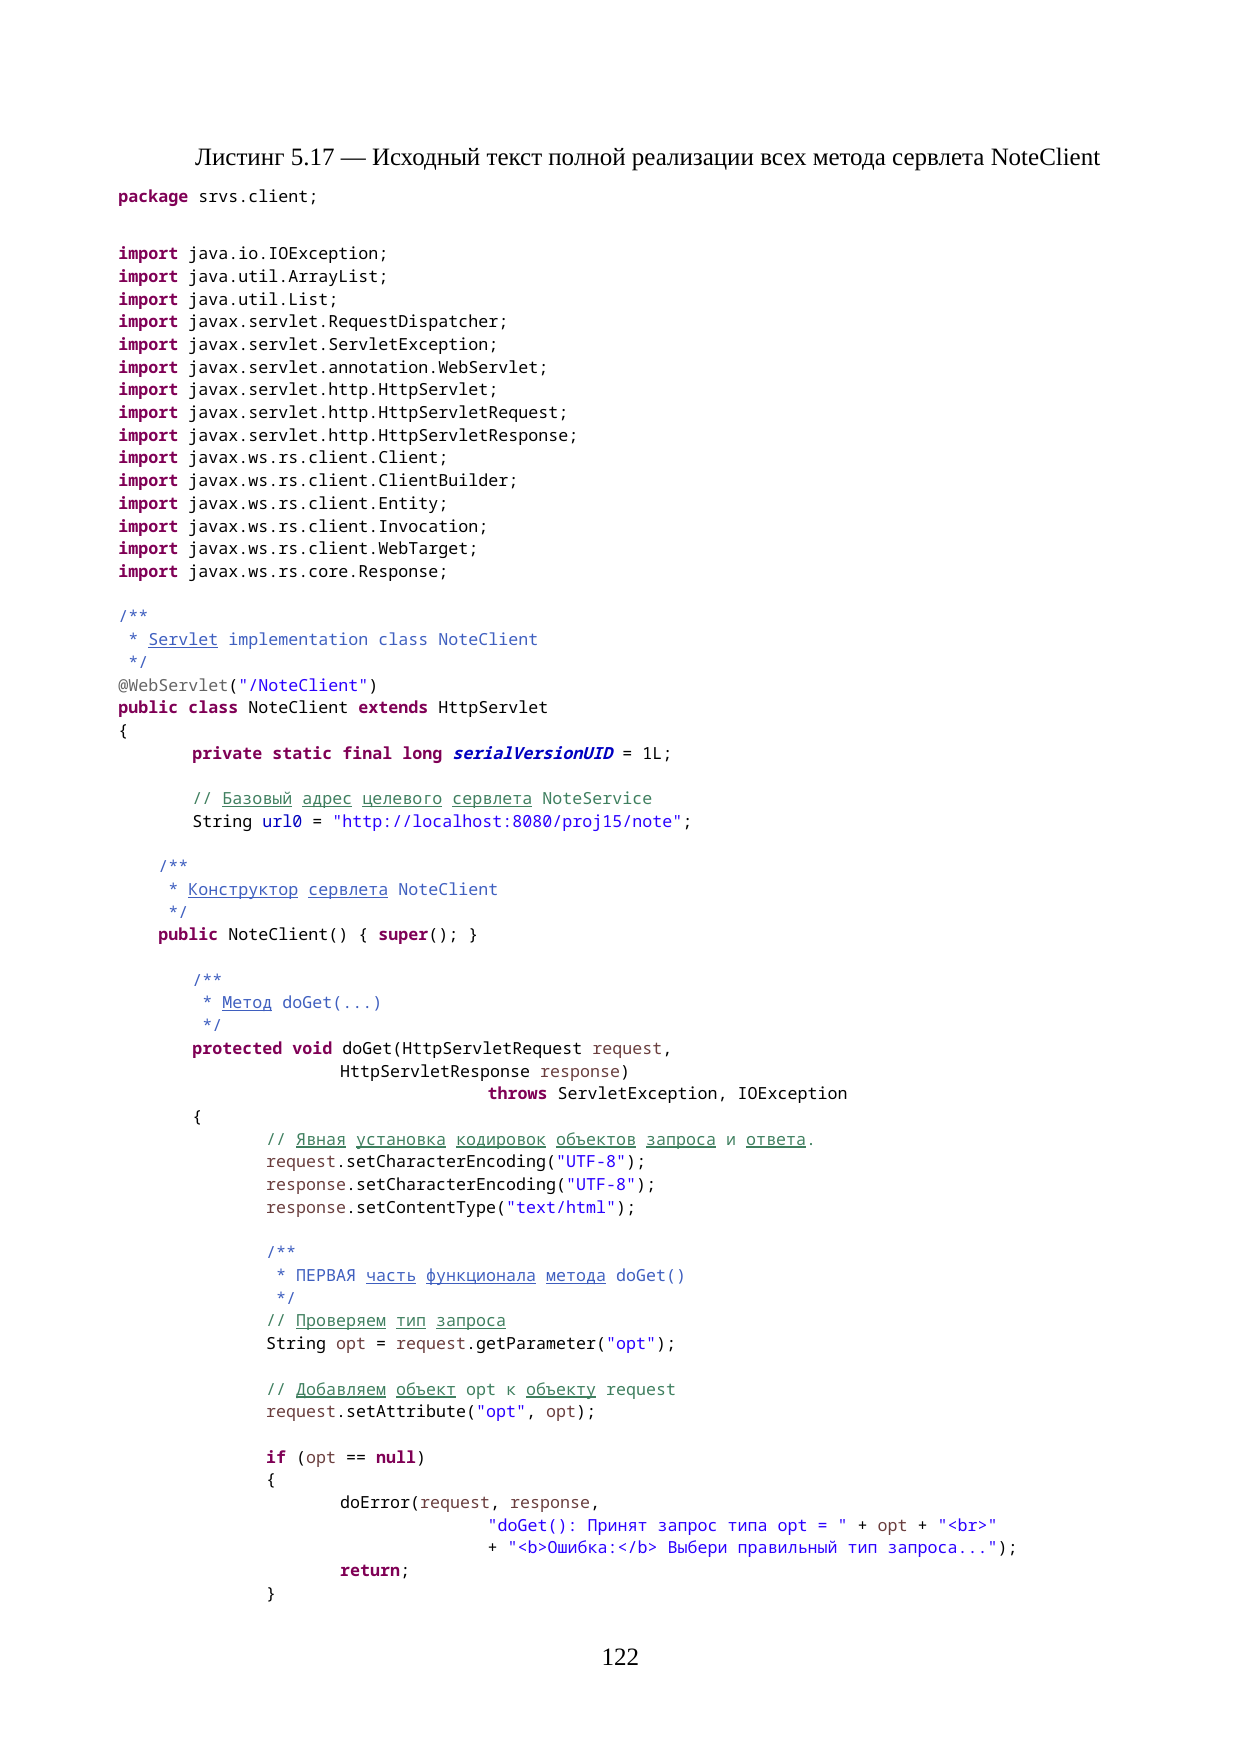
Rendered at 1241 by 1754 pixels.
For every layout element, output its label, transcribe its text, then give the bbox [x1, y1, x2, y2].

text // Явная установка кодировок объектов запроса и ответа. [118, 1127, 1122, 1150]
text * Конструктор сервлета NoteClient [118, 877, 1122, 900]
text import javax.servlet.RequestDispatcher; [118, 310, 1122, 332]
text /** [118, 1241, 1122, 1263]
text "doGet(): Принят запрос типа opt = " + opt + "<br>" [118, 1513, 1122, 1536]
text * Метод doGet(...) [118, 991, 1122, 1014]
text } [118, 1581, 1122, 1604]
text */ [118, 1014, 1122, 1036]
text import javax.servlet.annotation.WebServlet; [118, 355, 1122, 378]
text public NoteClient() { super(); } [118, 923, 1122, 946]
text /** [118, 855, 1122, 877]
text String opt = request.getParameter("opt"); [118, 1332, 1122, 1354]
text import java.io.IOException; [118, 242, 1122, 264]
text request.setAttribute("opt", opt); [118, 1400, 1122, 1422]
text @WebServlet("/NoteClient") [118, 673, 1122, 696]
text HttpServletResponse response) [118, 1059, 1122, 1082]
text import javax.ws.rs.client.Client; [118, 446, 1122, 469]
text import javax.servlet.http.HttpServletResponse; [118, 423, 1122, 446]
text if (opt == null) [118, 1445, 1122, 1468]
text private static final long serialVersionUID = 1L; [118, 741, 1122, 764]
text return; [118, 1559, 1122, 1581]
text Листинг 5.17 — Исходный текст полной реализации всех метода сервлета NoteClient [118, 142, 1122, 171]
text import java.util.List; [118, 287, 1122, 310]
text // Базовый адрес целевого сервлета NoteService [118, 787, 1122, 809]
text * Servlet implementation class NoteClient [118, 628, 1122, 650]
text import java.util.ArrayList; [118, 264, 1122, 287]
text import javax.servlet.http.HttpServletRequest; [118, 401, 1122, 423]
text request.setCharacterEncoding("UTF-8"); [118, 1150, 1122, 1173]
text */ [118, 900, 1122, 923]
text import javax.servlet.http.HttpServlet; [118, 378, 1122, 401]
text import javax.ws.rs.client.WebTarget; [118, 537, 1122, 559]
text response.setContentType("text/html"); [118, 1195, 1122, 1218]
text doError(request, response, [118, 1491, 1122, 1513]
text // Проверяем тип запроса [118, 1309, 1122, 1332]
text public class NoteClient extends HttpServlet [118, 696, 1122, 718]
text String url0 = "http://localhost:8080/proj15/note"; [118, 809, 1122, 832]
text import javax.ws.rs.client.Invocation; [118, 514, 1122, 537]
text + "<b>Ошибка:</b> Выбери правильный тип запроса..."); [118, 1536, 1122, 1559]
text throws ServletException, IOException [118, 1082, 1122, 1104]
text { [118, 1468, 1122, 1491]
text */ [118, 1286, 1122, 1309]
text * ПЕРВАЯ часть функционала метода doGet() [118, 1263, 1122, 1286]
text { [118, 1104, 1122, 1127]
text import javax.ws.rs.client.Entity; [118, 491, 1122, 514]
text protected void doGet(HttpServletRequest request, [118, 1036, 1122, 1059]
text import javax.ws.rs.client.ClientBuilder; [118, 469, 1122, 491]
text /** [118, 605, 1122, 628]
text response.setCharacterEncoding("UTF-8"); [118, 1173, 1122, 1195]
text { [118, 718, 1122, 741]
text // Добавляем объект opt к объекту request [118, 1377, 1122, 1400]
text import javax.servlet.ServletException; [118, 332, 1122, 355]
text /** [118, 968, 1122, 991]
text */ [118, 650, 1122, 673]
text import javax.ws.rs.core.Response; [118, 559, 1122, 582]
text package srvs.client; [118, 185, 1122, 208]
